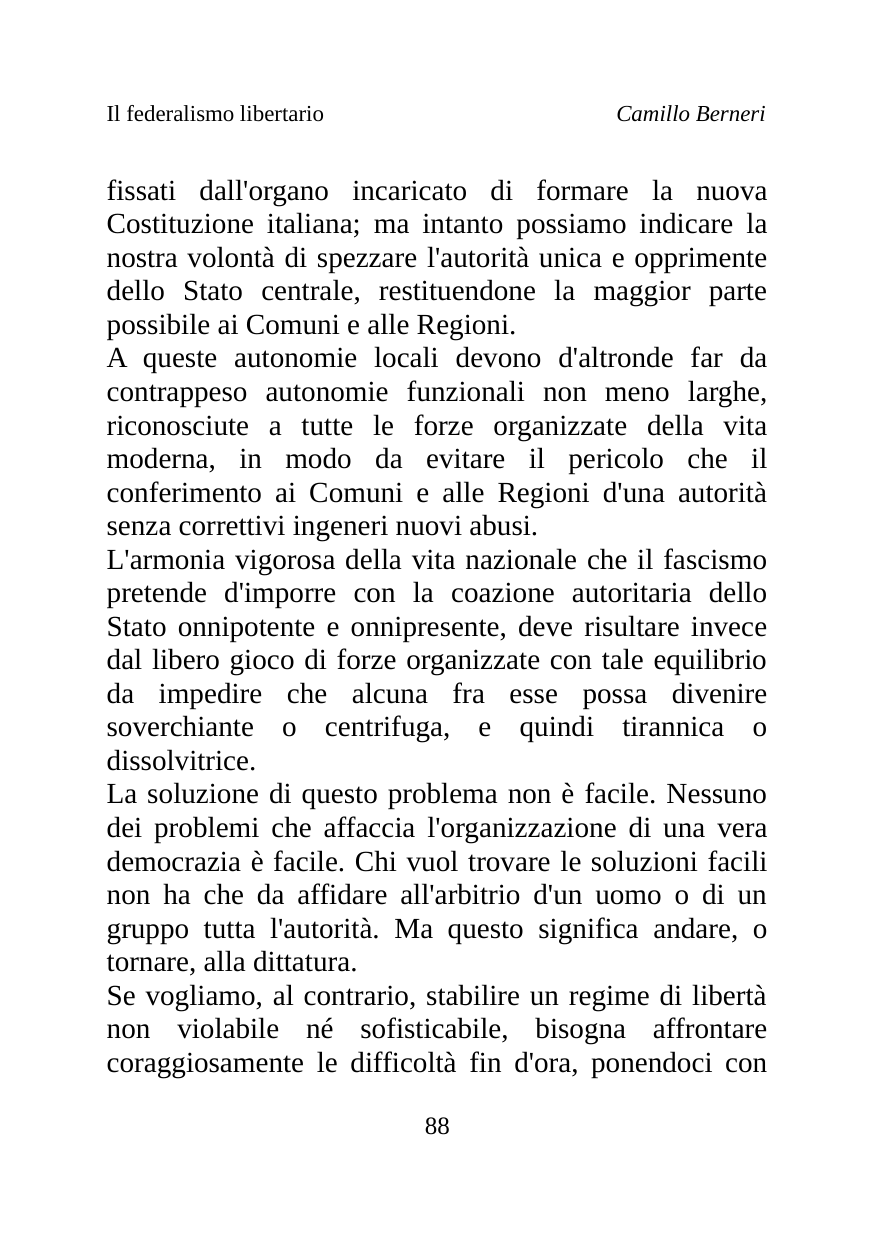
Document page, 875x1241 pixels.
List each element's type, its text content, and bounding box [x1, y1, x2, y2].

text La soluzione di questo problema non è facile. Nessuno dei problemi che affaccia l'organizzazione di una vera democrazia è facile. Chi vuol trovare le soluzioni facili non ha che da affidare all'arbitrio d'un uomo o di un gruppo tutta l'autorità. Ma questo significa andare, o tornare, alla dittatura. [106, 777, 768, 978]
text L'armonia vigorosa della vita nazionale che il fascismo pretende d'imporre con la coazione autoritaria dello Stato onnipotente e onnipresente, deve risultare invece dal libero gioco di forze organizzate con tale equilibrio da impedire che alcuna fra esse possa divenire soverchiante o centrifuga, e quindi tirannica o dissolvitrice. [106, 542, 768, 777]
text fissati dall'organo incaricato di formare la nuova Costituzione italiana; ma intanto possiamo indicare la nostra volontà di spezzare l'autorità unica e opprimente dello Stato centrale, restituendone la maggior parte possibile ai Comuni e alle Regioni. [106, 173, 768, 341]
text Se vogliamo, al contrario, stabilire un regime di libertà non violabile né sofisticabile, bisogna affrontare coraggiosamente le difficoltà fin d'ora, ponendoci con [106, 978, 768, 1078]
text A queste autonomie locali devono d'altronde far da contrappeso autonomie funzionali non meno larghe, riconosciute a tutte le forze organizzate della vita moderna, in modo da evitare il pericolo che il conferimento ai Comuni e alle Regioni d'una autorità senza correttivi ingeneri nuovi abusi. [106, 341, 768, 542]
